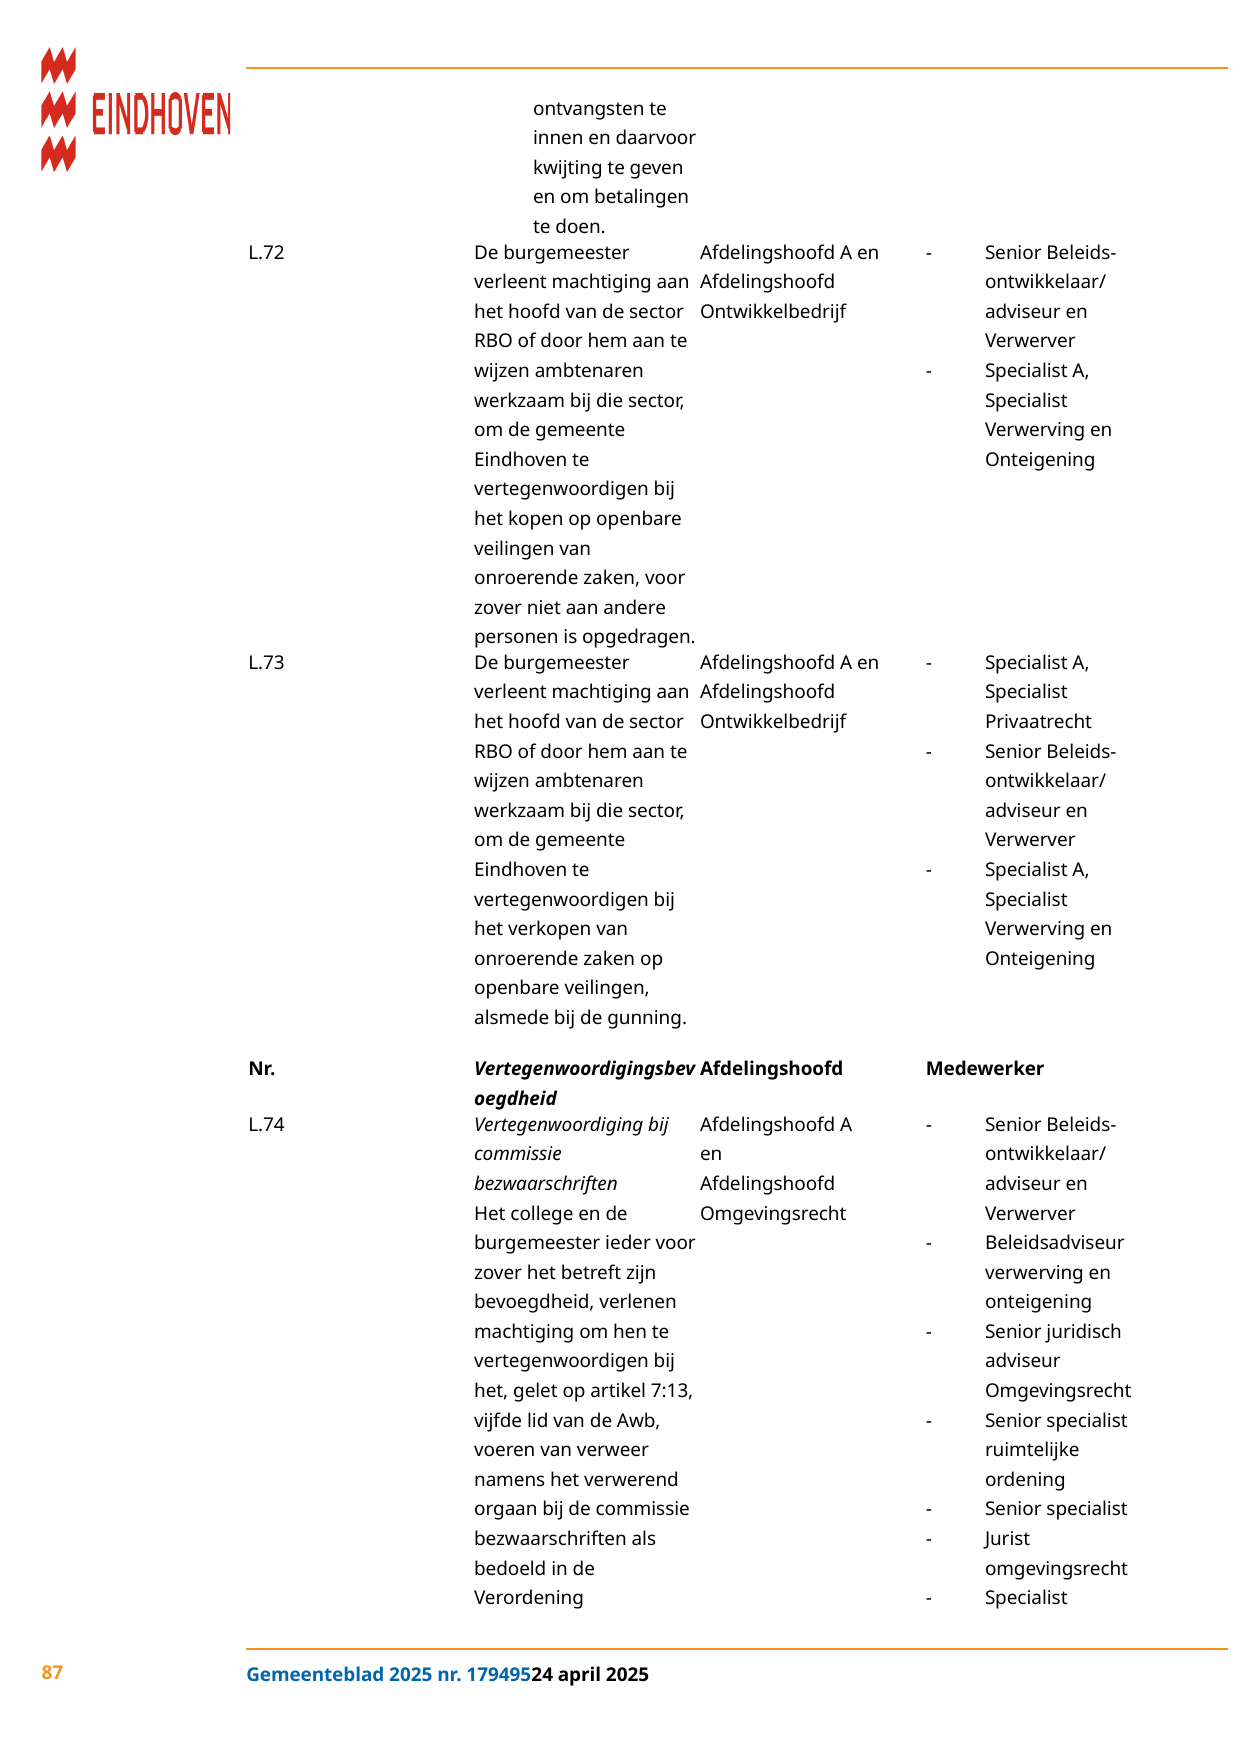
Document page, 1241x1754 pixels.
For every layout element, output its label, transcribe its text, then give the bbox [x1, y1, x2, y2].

table_cell ontvangsten te innen en daarvoor kwijting te geven en om betalingen te doen. [474, 95, 700, 239]
table_cell Afdelingshoofd A en Afdelingshoofd Ontwikkelbedrijf [700, 649, 926, 1030]
table_cell Vertegenwoordigingsbevoegdheid [474, 1056, 700, 1111]
table_cell De burgemeester verleent machtiging aan het hoofd van de sector RBO of door hem aan te wijzen ambtenaren werkzaam bij die sector, om de gemeente Eindhoven te vertegenwoordigen bij het verkopen van onroerende zaken op openbare veilingen, alsmede bij de gunning. [474, 649, 700, 1030]
table_cell [926, 95, 1152, 239]
table_cell De burgemeester verleent machtiging aan het hoofd van de sector RBO of door hem aan te wijzen ambtenaren werkzaam bij die sector, om de gemeente Eindhoven te vertegenwoordigen bij het kopen op openbare veilingen van onroerende zaken, voor zover niet aan andere personen is opgedragen. [474, 239, 700, 649]
table_cell Medewerker [926, 1056, 1152, 1111]
table_cell [700, 95, 926, 239]
table_cell Senior Beleids-ontwikkelaar/ adviseur en Verwerver Beleidsadviseur verwerving en onteigening Senior juridisch adviseur Omgevingsrecht Senior specialist ruimtelijke ordening Senior specialist Jurist omgevingsrecht Specialist [926, 1111, 1152, 1610]
table_cell L.74 [248, 1111, 474, 1610]
table_cell Afdelingshoofd A en Afdelingshoofd Omgevingsrecht [700, 1111, 926, 1610]
table_cell [248, 95, 474, 239]
table_cell Vertegenwoordiging bij commissie bezwaarschriften Het college en de burgemeester ieder voor zover het betreft zijn bevoegdheid, verlenen machtiging om hen te vertegenwoordigen bij het, gelet op artikel 7:13, vijfde lid van de Awb, voeren van verweer namens het verwerend orgaan bij de commissie bezwaarschriften als bedoeld in de Verordening [474, 1111, 700, 1610]
picture [41, 47, 231, 172]
table_cell [248, 1030, 1152, 1056]
table_cell Afdelingshoofd A en Afdelingshoofd Ontwikkelbedrijf [700, 239, 926, 649]
table_cell Senior Beleids-ontwikkelaar/ adviseur en Verwerver Specialist A, Specialist Verwerving en Onteigening [926, 239, 1152, 649]
table_cell Nr. [248, 1056, 474, 1111]
table_cell Afdelingshoofd [700, 1056, 926, 1111]
table_cell L.72 [248, 239, 474, 649]
table_cell L.73 [248, 649, 474, 1030]
table_cell Specialist A, Specialist Privaatrecht Senior Beleids-ontwikkelaar/ adviseur en Verwerver Specialist A, Specialist Verwerving en Onteigening [926, 649, 1152, 1030]
